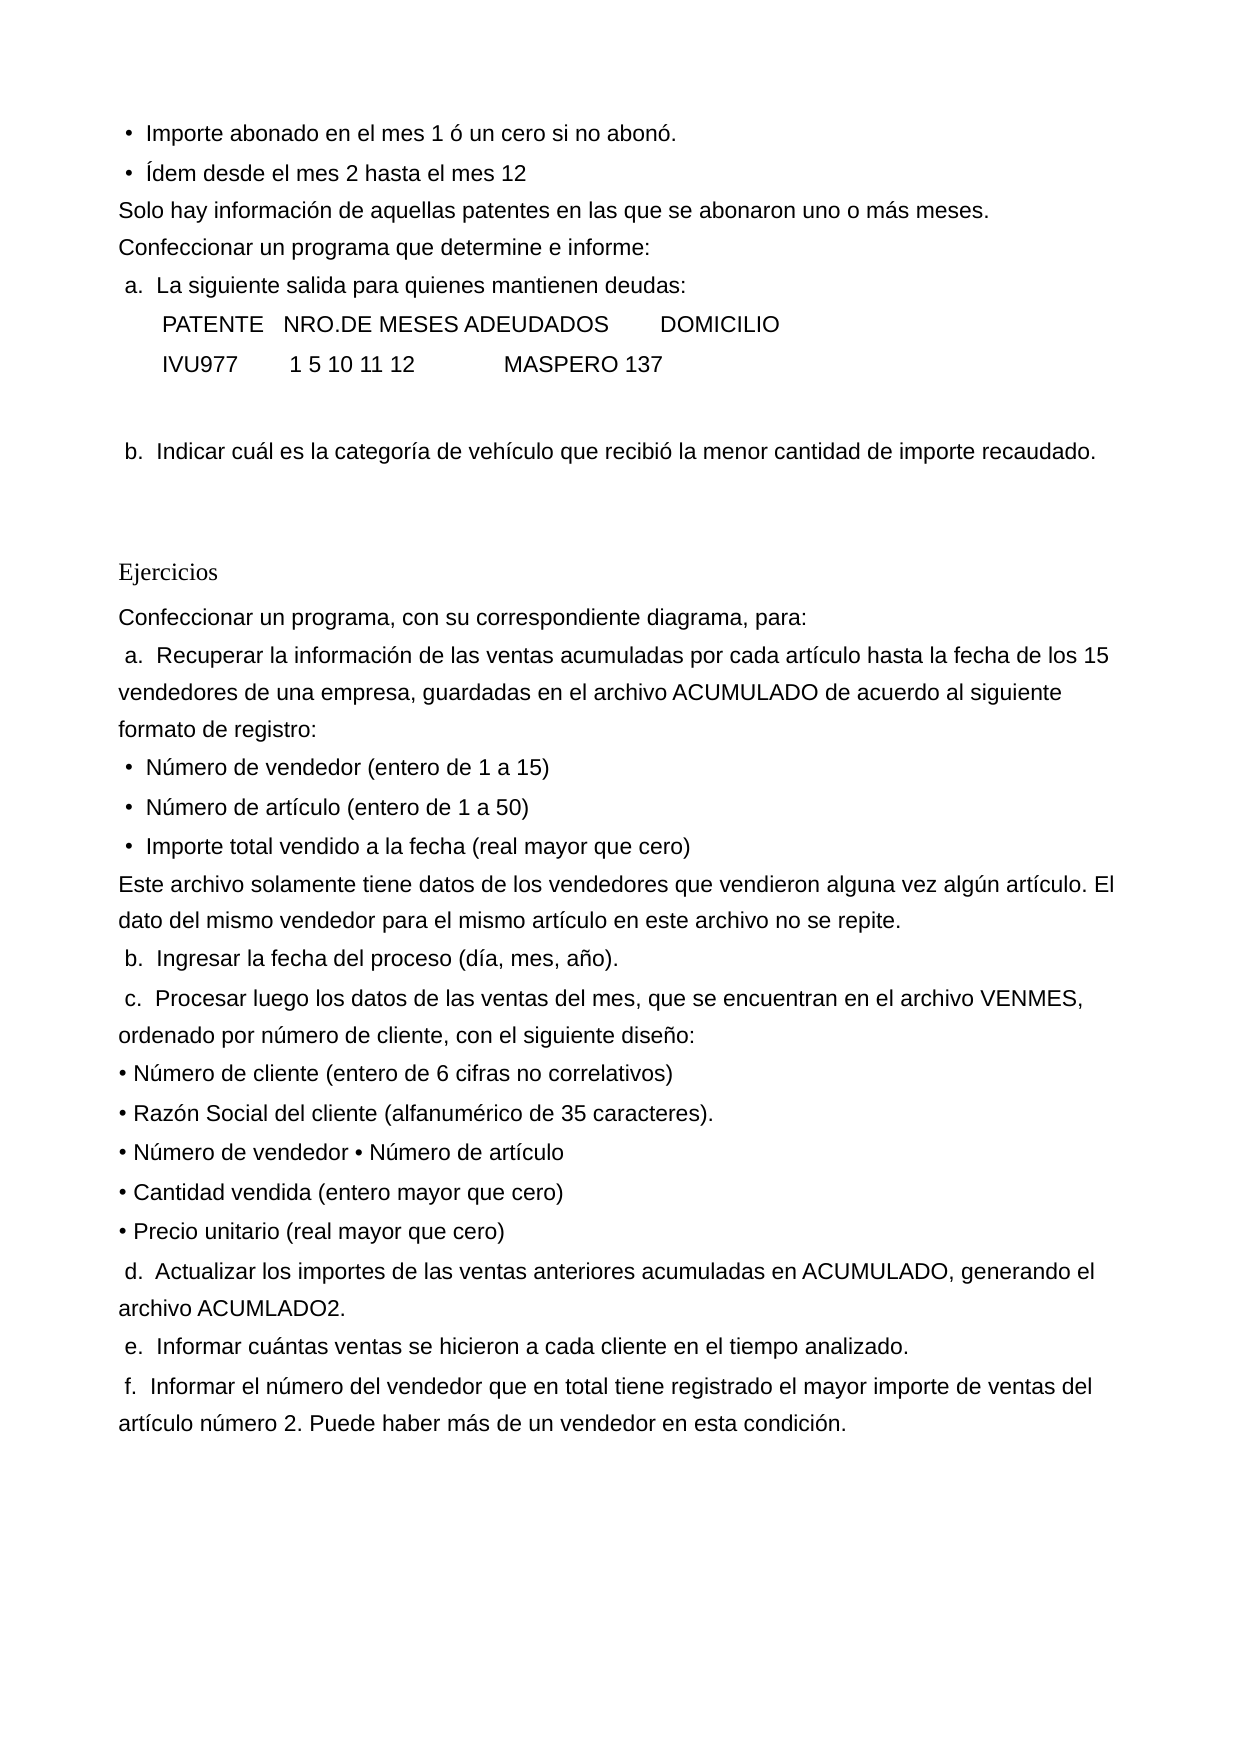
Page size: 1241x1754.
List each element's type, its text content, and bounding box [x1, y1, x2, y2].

text • Ídem desde el mes 2 hasta el mes 12 [118, 158, 1122, 186]
text • Número de vendedor • Número de artículo [118, 1137, 1122, 1166]
text c. Procesar luego los datos de las ventas del mes, que se encuentran en el archivo VENMES, ordenado por número de cliente, con el siguiente diseño: [118, 983, 1122, 1048]
text b. Indicar cuál es la categoría de vehículo que recibió la menor cantidad de importe recaudado. [118, 436, 1122, 465]
text Ejercicios [118, 557, 1122, 585]
text IVU977 1 5 10 11 12 MASPERO 137 [118, 349, 1122, 378]
text PATENTE NRO.DE MESES ADEUDADOS DOMICILIO [118, 309, 1122, 338]
text d. Actualizar los importes de las ventas anteriores acumuladas en ACUMULADO, generando el archivo ACUMLADO2. [118, 1256, 1122, 1321]
text Este archivo solamente tiene datos de los vendedores que vendieron alguna vez algún artículo. El dato del mismo vendedor para el mismo artículo en este archivo no se repite. [118, 871, 1122, 933]
text Confeccionar un programa, con su correspondiente diagrama, para: [118, 604, 1122, 631]
text f. Informar el número del vendedor que en total tiene registrado el mayor importe de ventas del artículo número 2. Puede haber más de un vendedor en esta condición. [118, 1371, 1122, 1436]
text • Cantidad vendida (entero mayor que cero) [118, 1177, 1122, 1206]
text e. Informar cuántas ventas se hicieron a cada cliente en el tiempo analizado. [118, 1331, 1122, 1360]
text • Precio unitario (real mayor que cero) [118, 1216, 1122, 1245]
text b. Ingresar la fecha del proceso (día, mes, año). [118, 943, 1122, 972]
text • Razón Social del cliente (alfanumérico de 35 caracteres). [118, 1098, 1122, 1126]
text Solo hay información de aquellas patentes en las que se abonaron uno o más meses. [118, 197, 1122, 224]
text • Importe abonado en el mes 1 ó un cero si no abonó. [118, 118, 1122, 147]
text • Importe total vendido a la fecha (real mayor que cero) [118, 831, 1122, 860]
text Confeccionar un programa que determine e informe: [118, 234, 1122, 260]
text • Número de artículo (entero de 1 a 50) [118, 792, 1122, 820]
text • Número de cliente (entero de 6 cifras no correlativos) [118, 1058, 1122, 1087]
text • Número de vendedor (entero de 1 a 15) [118, 752, 1122, 781]
text a. Recuperar la información de las ventas acumuladas por cada artículo hasta la fecha de los 15 vendedores de una empresa, guardadas en el archivo ACUMULADO de acuerdo al siguiente formato de registro: [118, 641, 1122, 742]
text a. La siguiente salida para quienes mantienen deudas: [118, 270, 1122, 299]
